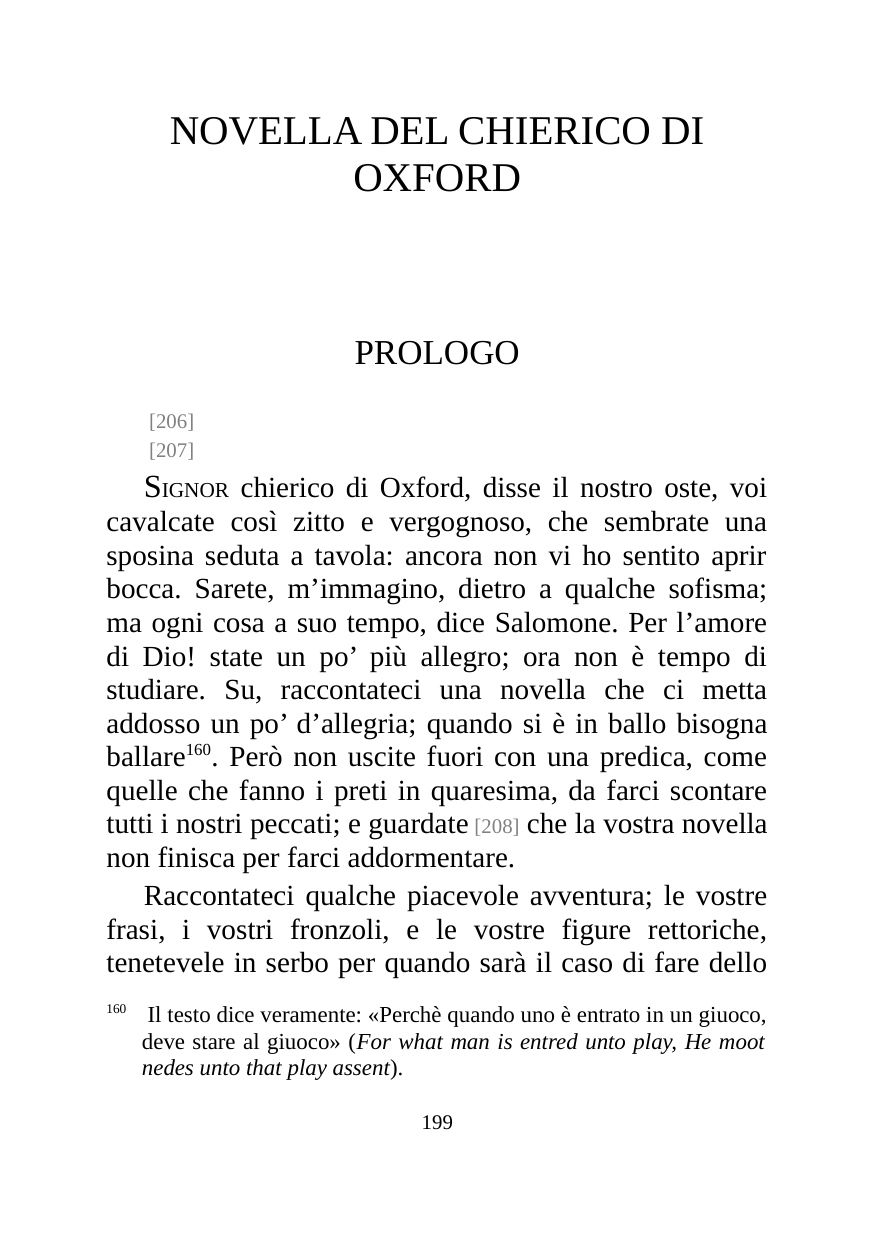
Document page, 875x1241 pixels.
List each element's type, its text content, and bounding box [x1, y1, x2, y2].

text [206] [106, 409, 768, 433]
text Il testo dice veramente: «Perchè quando uno è entrato in un giuoco, deve stare al giuoco» (For what man is entred unto play, He moot nedes unto that play assent). [106, 1001, 768, 1080]
text Signor chierico di Oxford, disse il nostro oste, voi cavalcate così zitto e vergognoso, che sembrate una sposina seduta a tavola: ancora non vi ho sentito aprir bocca. Sarete, m’immagino, dietro a qualche sofisma; ma ogni cosa a suo tempo, dice Salomone. Per l’amore di Dio! state un po’ più allegro; ora non è tempo di studiare. Su, raccontateci una novella che ci metta addosso un po’ d’allegria; quando si è in ballo bisogna ballare. Però non uscite fuori con una predica, come quelle che fanno i preti in quaresima, da farci scontare tutti i nostri peccati; e guardate [208] che la vostra novella non finisca per farci addormentare. [106, 467, 768, 873]
text [207] [106, 438, 768, 462]
subtitle PROLOGO [106, 332, 768, 372]
subtitle NOVELLA DEL CHIERICO DI OXFORD [106, 106, 768, 200]
text Raccontateci qualche piacevole avventura; le vostre frasi, i vostri fronzoli, e le vostre figure rettoriche, tenetevele in serbo per quando sarà il caso di fare dello [106, 878, 768, 979]
